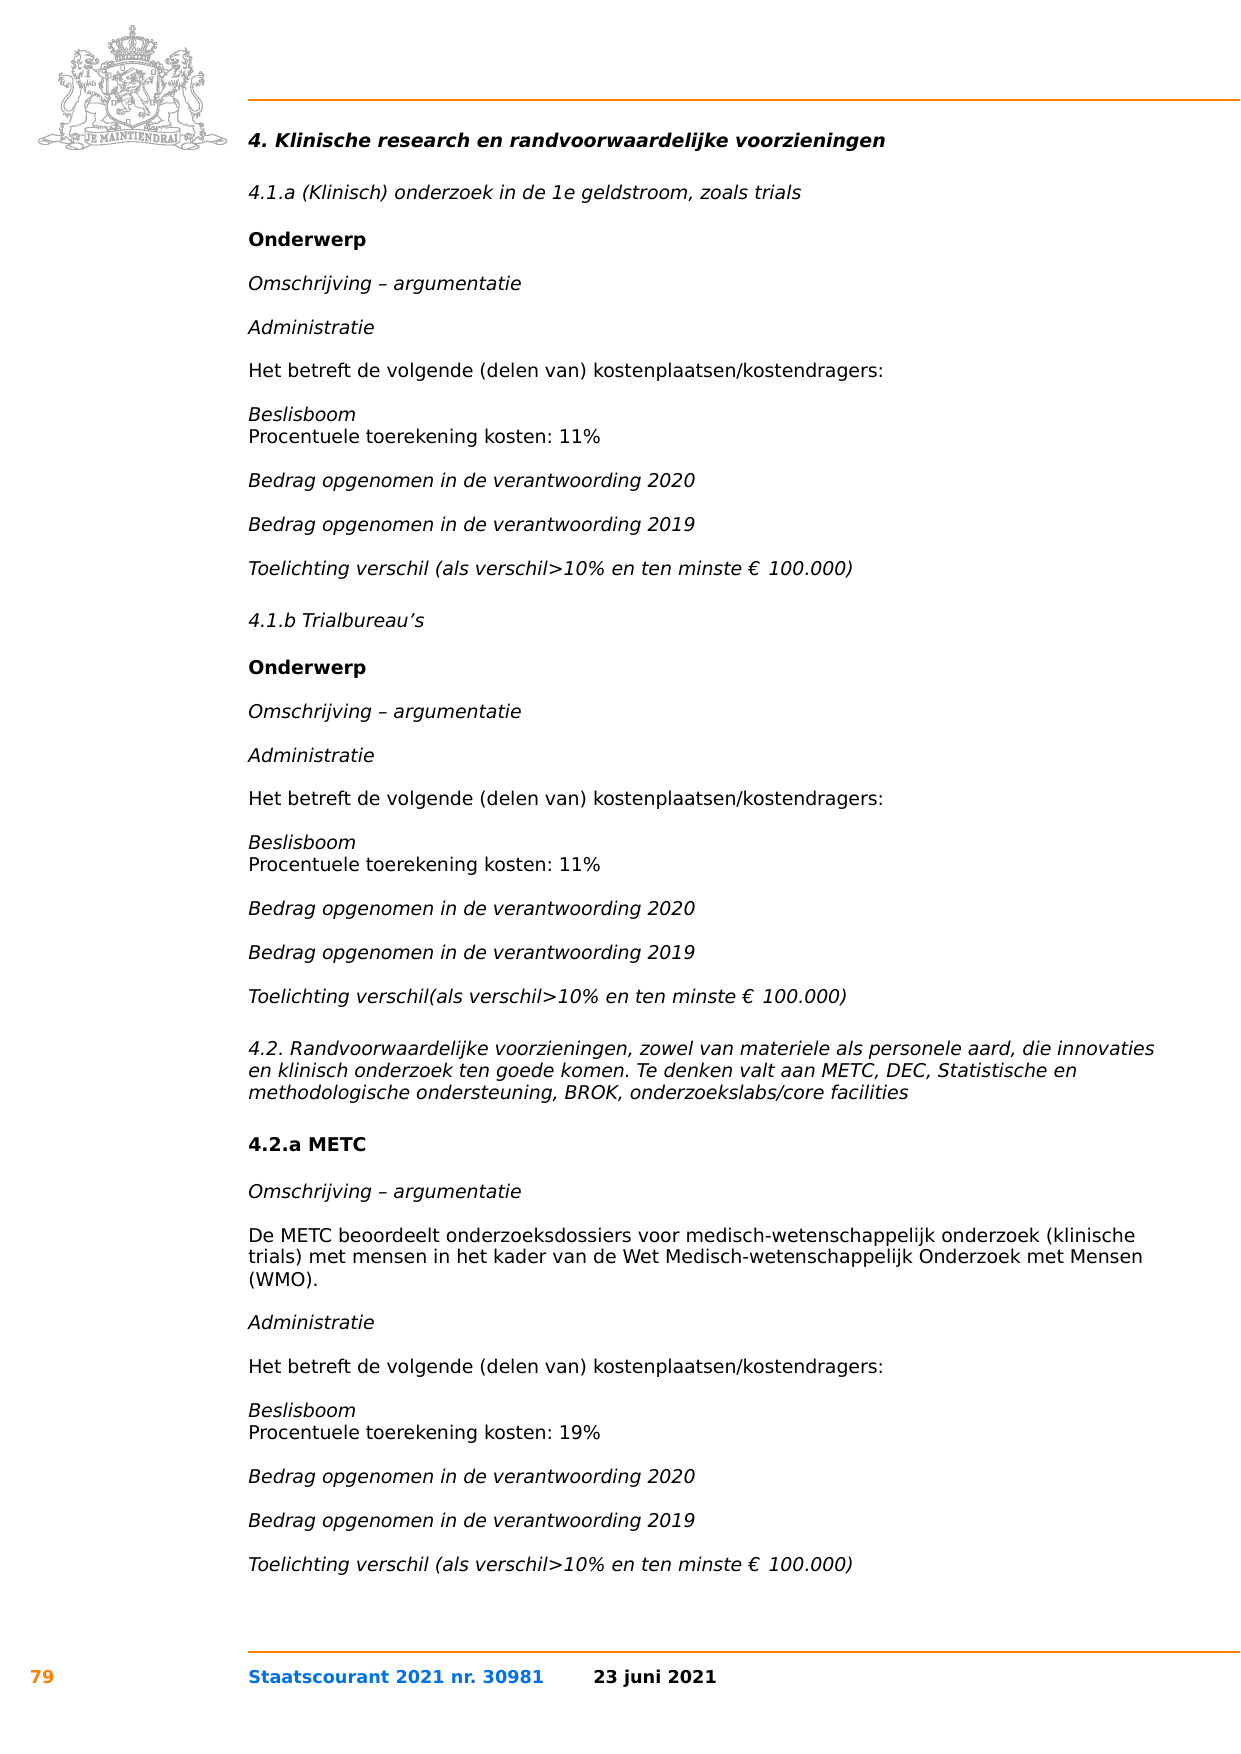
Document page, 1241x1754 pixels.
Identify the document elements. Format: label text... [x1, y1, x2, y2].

text Beslisboom [248, 1400, 1163, 1422]
subtitle Omschrijving – argumentatie [248, 1181, 1163, 1203]
text Toelichting verschil (als verschil>10% en ten minste € 100.000) [248, 1553, 1163, 1576]
text Procentuele toerekening kosten: 19% [248, 1422, 1163, 1444]
subtitle 4.1.a (Klinisch) onderzoek in de 1e geldstroom, zoals trials [248, 182, 1163, 204]
text Toelichting verschil (als verschil>10% en ten minste € 100.000) [248, 558, 1163, 580]
text Bedrag opgenomen in de verantwoording 2020 [248, 1466, 1163, 1488]
subtitle Onderwerp [248, 657, 1163, 679]
text Het betreft de volgende (delen van) kostenplaatsen/kostendragers: [248, 360, 1163, 382]
text Beslisboom [248, 404, 1163, 426]
text Beslisboom [248, 832, 1163, 854]
text Bedrag opgenomen in de verantwoording 2020 [248, 898, 1163, 920]
subtitle Administratie [248, 744, 1163, 766]
text Bedrag opgenomen in de verantwoording 2019 [248, 514, 1163, 536]
text Het betreft de volgende (delen van) kostenplaatsen/kostendragers: [248, 788, 1163, 810]
subtitle Onderwerp [248, 229, 1163, 251]
subtitle Administratie [248, 1312, 1163, 1334]
subtitle 4.2. Randvoorwaardelijke voorzieningen, zowel van materiele als personele aard, die innovaties en klinisch onderzoek ten goede komen. Te denken valt aan METC, DEC, Statistische en methodologische ondersteuning, BROK, onderzoekslabs/core facilities [248, 1038, 1163, 1104]
text Het betreft de volgende (delen van) kostenplaatsen/kostendragers: [248, 1356, 1163, 1378]
text Procentuele toerekening kosten: 11% [248, 854, 1163, 876]
subtitle 4.1.b Trialbureau’s [248, 610, 1163, 632]
text Omschrijving – argumentatie [248, 701, 1163, 723]
text Bedrag opgenomen in de verantwoording 2019 [248, 1510, 1163, 1532]
picture [38, 25, 227, 150]
text Procentuele toerekening kosten: 11% [248, 426, 1163, 448]
subtitle 4.2.a METC [248, 1134, 1163, 1156]
text Bedrag opgenomen in de verantwoording 2020 [248, 470, 1163, 492]
text De METC beoordeelt onderzoeksdossiers voor medisch-wetenschappelijk onderzoek (klinische trials) met mensen in het kader van de Wet Medisch-wetenschappelijk Onderzoek met Mensen (WMO). [248, 1224, 1163, 1290]
text Bedrag opgenomen in de verantwoording 2019 [248, 942, 1163, 964]
text Omschrijving – argumentatie [248, 273, 1163, 295]
subtitle Administratie [248, 317, 1163, 338]
subtitle 4. Klinische research en randvoorwaardelijke voorzieningen [248, 130, 1163, 152]
text Toelichting verschil(als verschil>10% en ten minste € 100.000) [248, 986, 1163, 1008]
